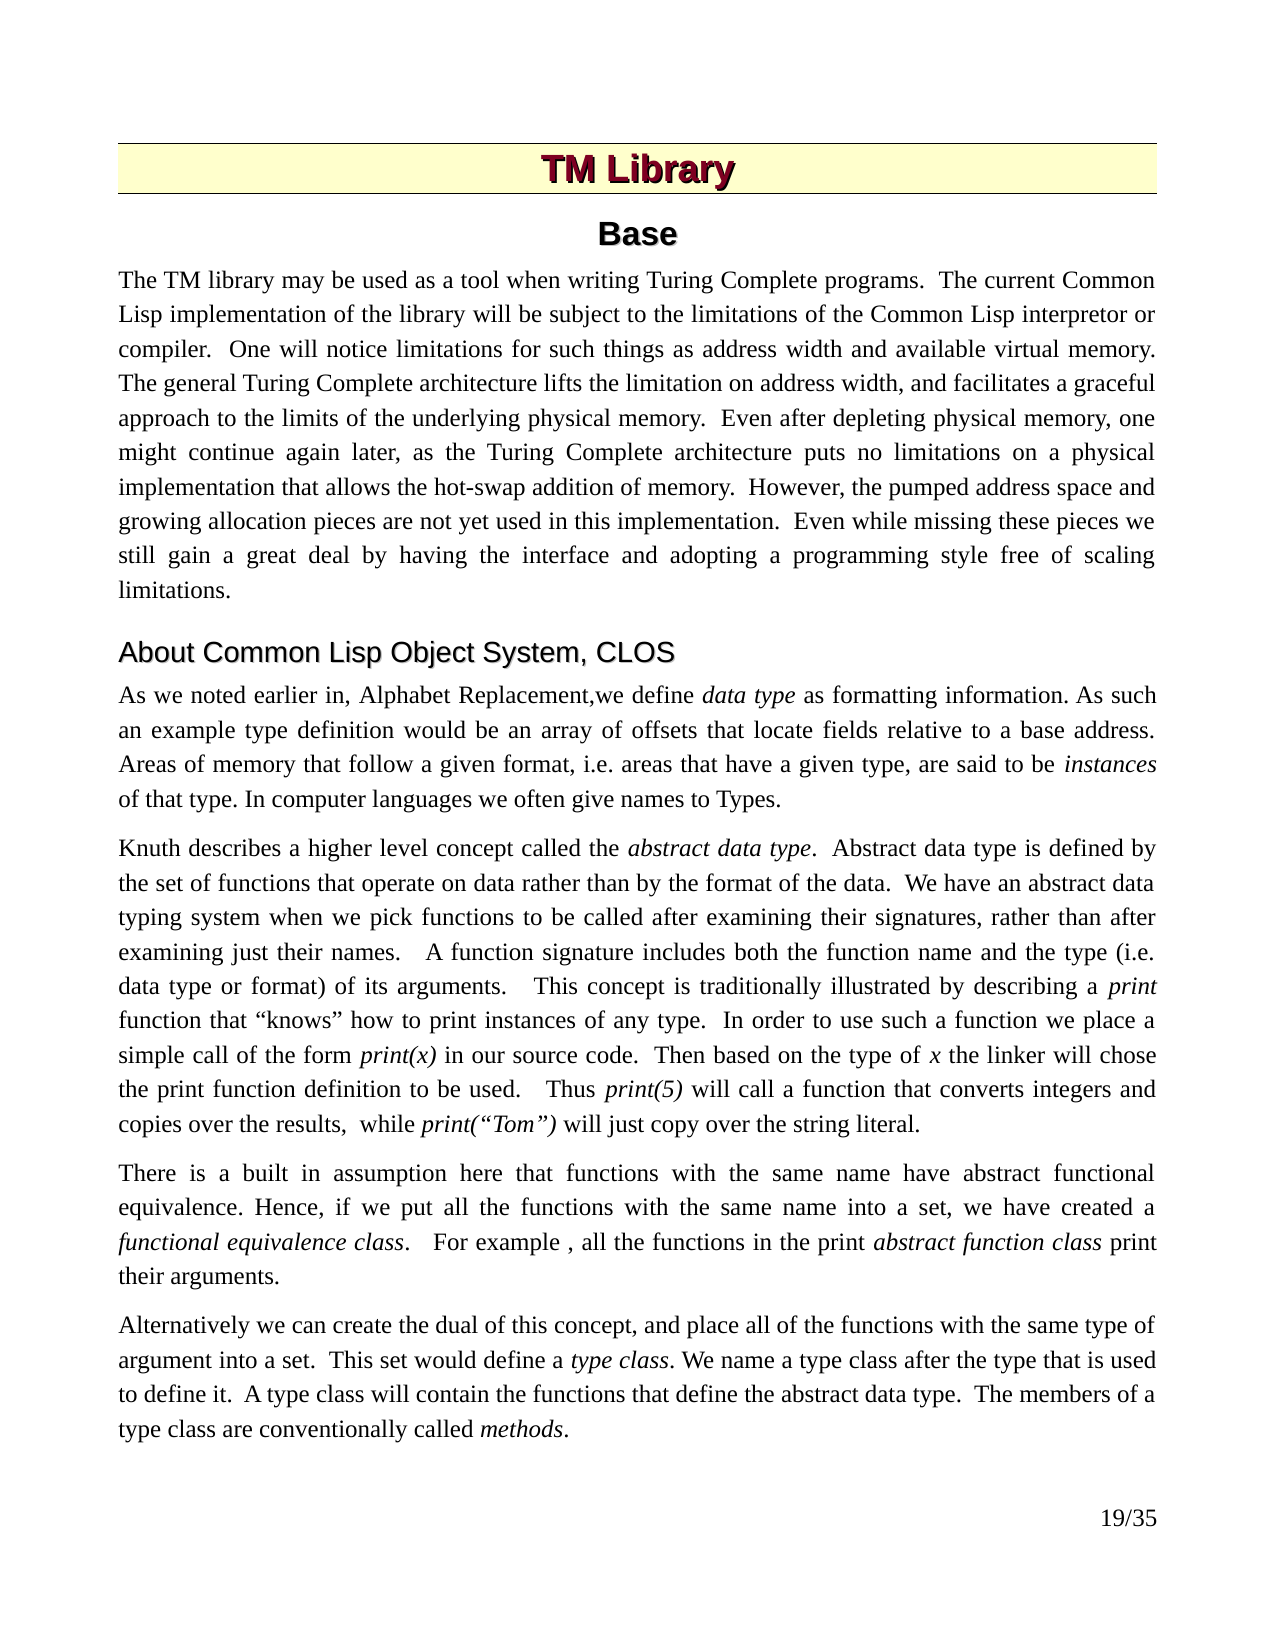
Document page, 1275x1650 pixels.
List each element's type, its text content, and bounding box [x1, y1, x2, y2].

text As we noted earlier in, Alphabet Replacement,we define data type as formatting information. As such an example type definition would be an array of offsets that locate fields relative to a base address. Areas of memory that follow a given format, i.e. areas that have a given type, are said to be instances of that type. In computer languages we often give names to Types. [118, 681, 1157, 813]
subtitle TM Library [118, 144, 1157, 193]
subtitle About Common Lisp Object System, CLOS [118, 634, 1157, 668]
text Knuth describes a higher level concept called the abstract data type. Abstract data type is defined by the set of functions that operate on data rather than by the format of the data. We have an abstract data typing system when we pick functions to be called after examining their signatures, rather than after examining just their names. A function signature includes both the function name and the type (i.e. data type or format) of its arguments. This concept is traditionally illustrated by describing a print function that “knows” how to print instances of any type. In order to use such a function we place a simple call of the form print(x) in our source code. Then based on the type of x the linker will chose the print function definition to be used. Thus print(5) will call a function that converts integers and copies over the results, while print(“Tom”) will just copy over the string literal. [118, 833, 1157, 1138]
subtitle Base [118, 214, 1157, 252]
text There is a built in assumption here that functions with the same name have abstract functional equivalence. Hence, if we put all the functions with the same name into a set, we have created a functional equivalence class. For example , all the functions in the print abstract function class print their arguments. [118, 1158, 1157, 1290]
text The TM library may be used as a tool when writing Turing Complete programs. The current Common Lisp implementation of the library will be subject to the limitations of the Common Lisp interpretor or compiler. One will notice limitations for such things as address width and available virtual memory. The general Turing Complete architecture lifts the limitation on address width, and facilitates a graceful approach to the limits of the underlying physical memory. Even after depleting physical memory, one might continue again later, as the Turing Complete architecture puts no limitations on a physical implementation that allows the hot-swap addition of memory. However, the pumped address space and growing allocation pieces are not yet used in this implementation. Even while missing these pieces we still gain a great deal by having the interface and adopting a programming style free of scaling limitations. [118, 265, 1157, 604]
text Alternatively we can create the dual of this concept, and place all of the functions with the same type of argument into a set. This set would define a type class. We name a type class after the type that is used to define it. A type class will contain the functions that define the abstract data type. The members of a type class are conventionally called methods. [118, 1311, 1157, 1443]
